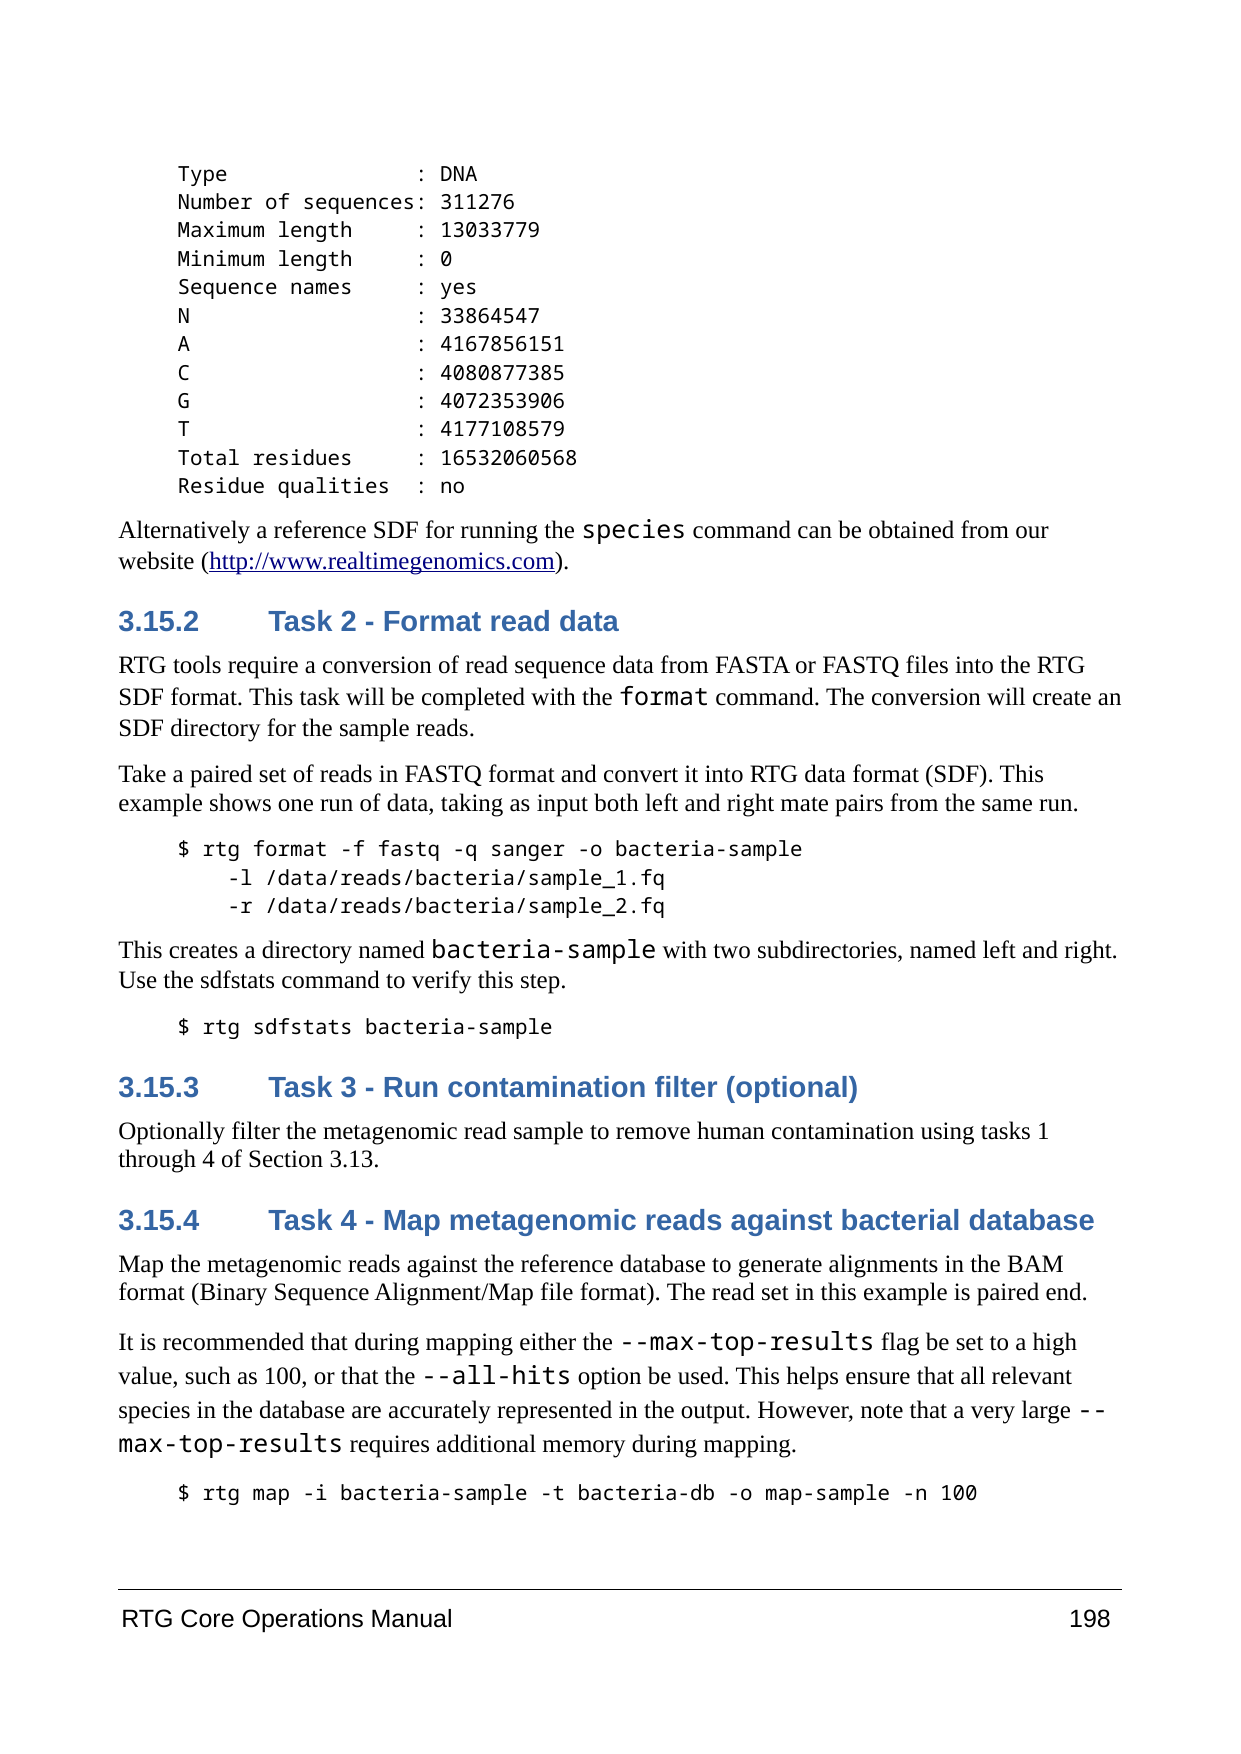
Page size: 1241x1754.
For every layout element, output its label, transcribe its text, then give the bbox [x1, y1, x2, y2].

text Type : DNA [177, 159, 1122, 187]
text -r /data/reads/bacteria/sample_2.fq [177, 891, 1122, 920]
text N : 33864547 [177, 301, 1122, 329]
text C : 4080877385 [177, 358, 1122, 386]
text Take a paired set of reads in FASTQ format and convert it into RTG data format (SDF). This example shows one run of data, taking as input both left and right mate pairs from the same run. [118, 759, 1122, 817]
text $ rtg format -f fastq -q sanger -o bacteria-sample [177, 834, 1122, 863]
text T : 4177108579 [177, 414, 1122, 443]
text Number of sequences: 311276 [177, 187, 1122, 216]
text Residue qualities : no [177, 471, 1122, 500]
text It is recommended that during mapping either the --max-top-results flag be set to a high value, such as 100, or that the --all-hits option be used. This helps ensure that all relevant species in the database are accurately represented in the output. However, note that a very large --max-top-results requires additional memory during mapping. [118, 1324, 1122, 1460]
text Total residues : 16532060568 [177, 443, 1122, 471]
subtitle Task 2 - Format read data [118, 604, 1122, 637]
text G : 4072353906 [177, 386, 1122, 414]
subtitle Task 4 - Map metagenomic reads against bacterial database [118, 1203, 1122, 1236]
text -l /data/reads/bacteria/sample_1.fq [177, 863, 1122, 891]
text A : 4167856151 [177, 329, 1122, 358]
text Alternatively a reference SDF for running the species command can be obtained from our website (http://www.realtimegenomics.com). [118, 512, 1122, 574]
text Maximum length : 13033779 [177, 216, 1122, 244]
text RTG tools require a conversion of read sequence data from FASTA or FASTQ files into the RTG SDF format. This task will be completed with the format command. The conversion will create an SDF directory for the sample reads. [118, 650, 1122, 741]
text $ rtg sdfstats bacteria-sample [177, 1012, 1122, 1040]
text Map the metagenomic reads against the reference database to generate alignments in the BAM format (Binary Sequence Alignment/Map file format). The read set in this example is paired end. [118, 1249, 1122, 1306]
text This creates a directory named bacteria-sample with two subdirectories, named left and right. Use the sdfstats command to verify this step. [118, 931, 1122, 994]
text Optionally filter the metagenomic read sample to remove human contamination using tasks 1 through 4 of Section 3.13. [118, 1116, 1122, 1173]
text Sequence names : yes [177, 272, 1122, 301]
text $ rtg map -i bacteria-sample -t bacteria-db -o map-sample -n 100 [177, 1478, 1122, 1506]
subtitle Task 3 - Run contamination filter (optional) [118, 1070, 1122, 1103]
text Minimum length : 0 [177, 244, 1122, 272]
